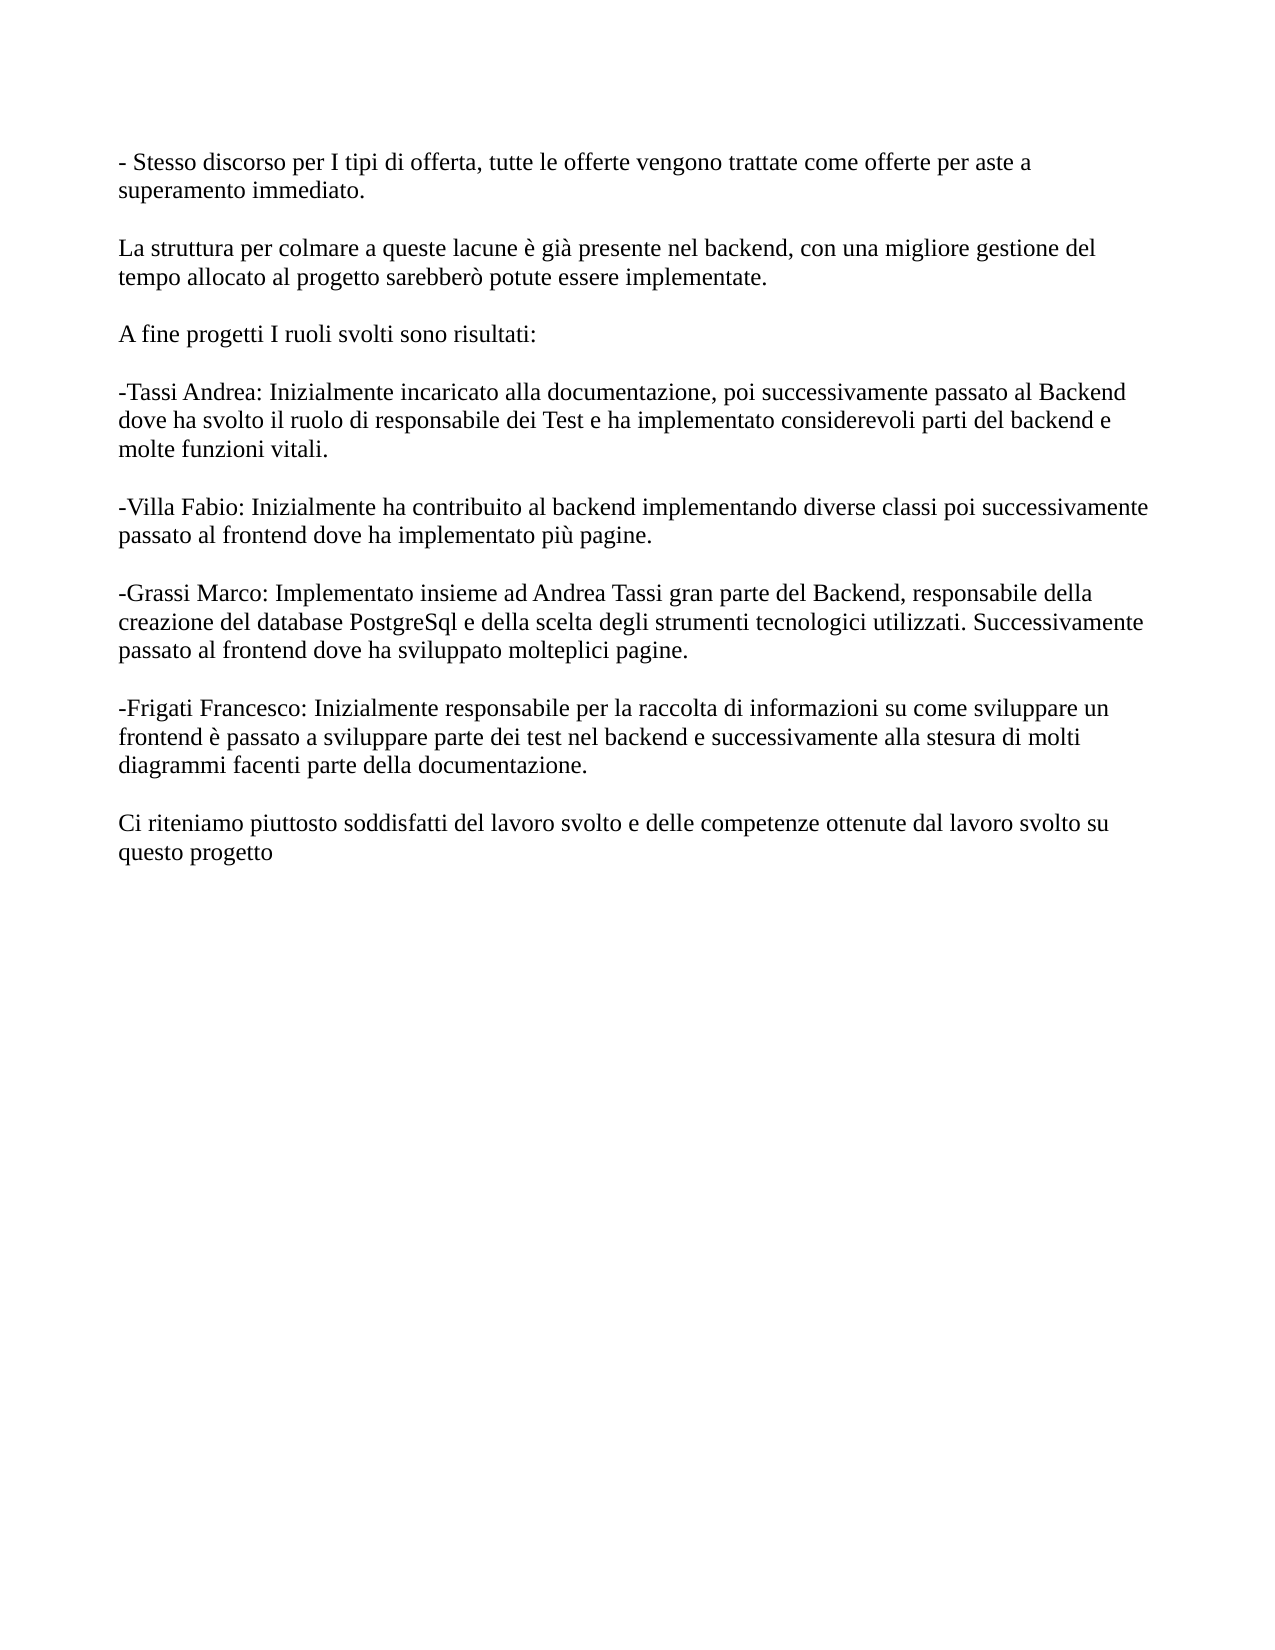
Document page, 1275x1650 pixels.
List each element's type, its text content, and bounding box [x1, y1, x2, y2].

text - Stesso discorso per I tipi di offerta, tutte le offerte vengono trattate come offerte per aste a superamento immediato. [118, 147, 1157, 204]
text -Villa Fabio: Inizialmente ha contribuito al backend implementando diverse classi poi successivamente passato al frontend dove ha implementato più pagine. [118, 492, 1157, 549]
text La struttura per colmare a queste lacune è già presente nel backend, con una migliore gestione del tempo allocato al progetto sarebberò potute essere implementate. [118, 233, 1157, 291]
text -Tassi Andrea: Inizialmente incaricato alla documentazione, poi successivamente passato al Backend dove ha svolto il ruolo di responsabile dei Test e ha implementato considerevoli parti del backend e molte funzioni vitali. [118, 377, 1157, 463]
text A fine progetti I ruoli svolti sono risultati: [118, 319, 1157, 348]
text -Frigati Francesco: Inizialmente responsabile per la raccolta di informazioni su come sviluppare un frontend è passato a sviluppare parte dei test nel backend e successivamente alla stesura di molti diagrammi facenti parte della documentazione. [118, 693, 1157, 779]
text Ci riteniamo piuttosto soddisfatti del lavoro svolto e delle competenze ottenute dal lavoro svolto su questo progetto [118, 808, 1157, 866]
text -Grassi Marco: Implementato insieme ad Andrea Tassi gran parte del Backend, responsabile della creazione del database PostgreSql e della scelta degli strumenti tecnologici utilizzati. Successivamente passato al frontend dove ha sviluppato molteplici pagine. [118, 578, 1157, 664]
